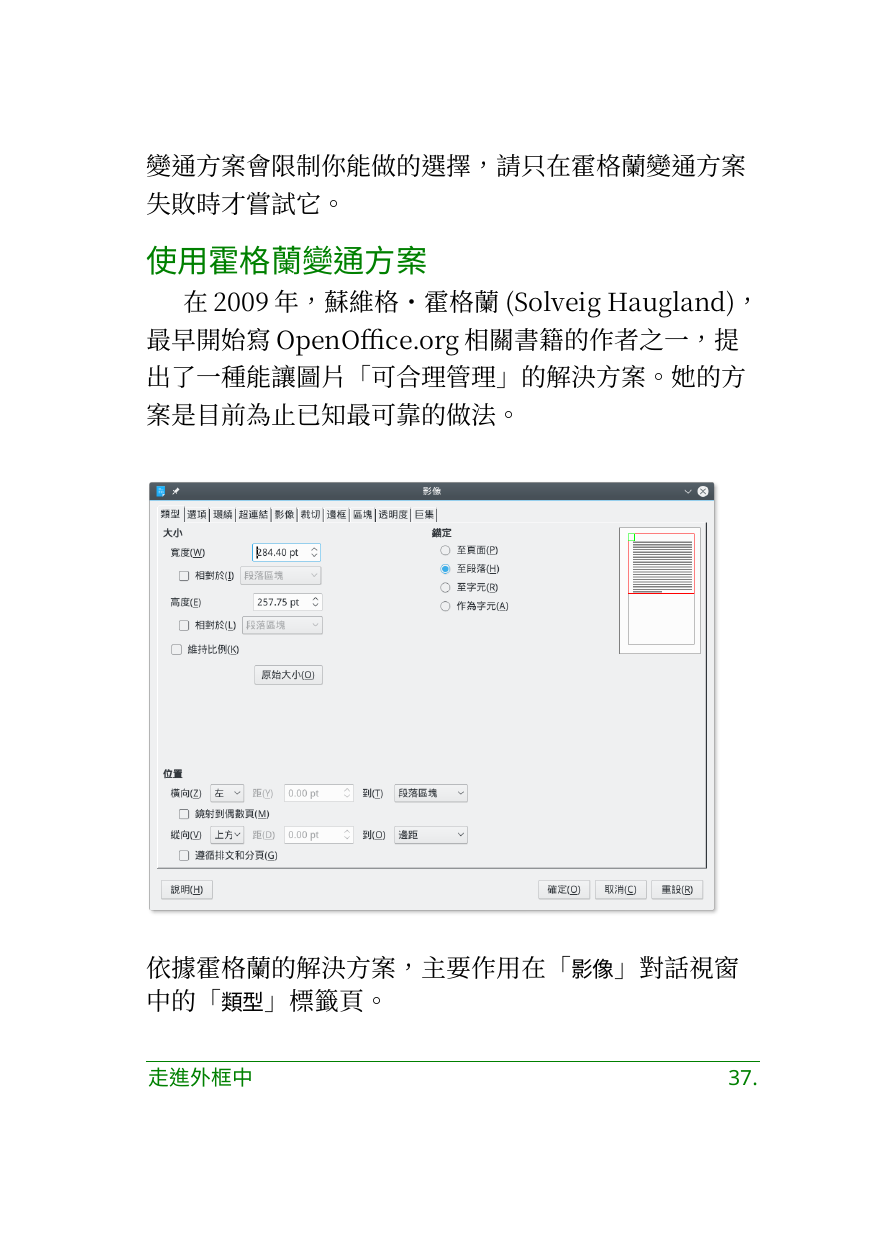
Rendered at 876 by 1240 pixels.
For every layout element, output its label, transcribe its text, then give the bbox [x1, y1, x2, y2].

table_header [146, 918, 760, 951]
table_cell 依據霍格蘭的解決方案，主要作用在「影像」對話視窗中的「類型」標籤頁。 [146, 951, 760, 1017]
table_header [146, 447, 760, 478]
subtitle 使用霍格蘭變通方案 [146, 236, 760, 282]
table_header [722, 479, 760, 917]
picture [145, 478, 722, 918]
text 在2009年，蘇維格・霍格蘭 (Solveig Haugland)，最早開始寫OpenOffice.org相關書籍的作者之一，提出了一種能讓圖片「可合理管理」的解決方案。她的方案是目前為止已知最可靠的做法。 [146, 282, 760, 432]
text 變通方案會限制你能做的選擇，請只在霍格蘭變通方案失敗時才嘗試它。 [146, 146, 760, 221]
